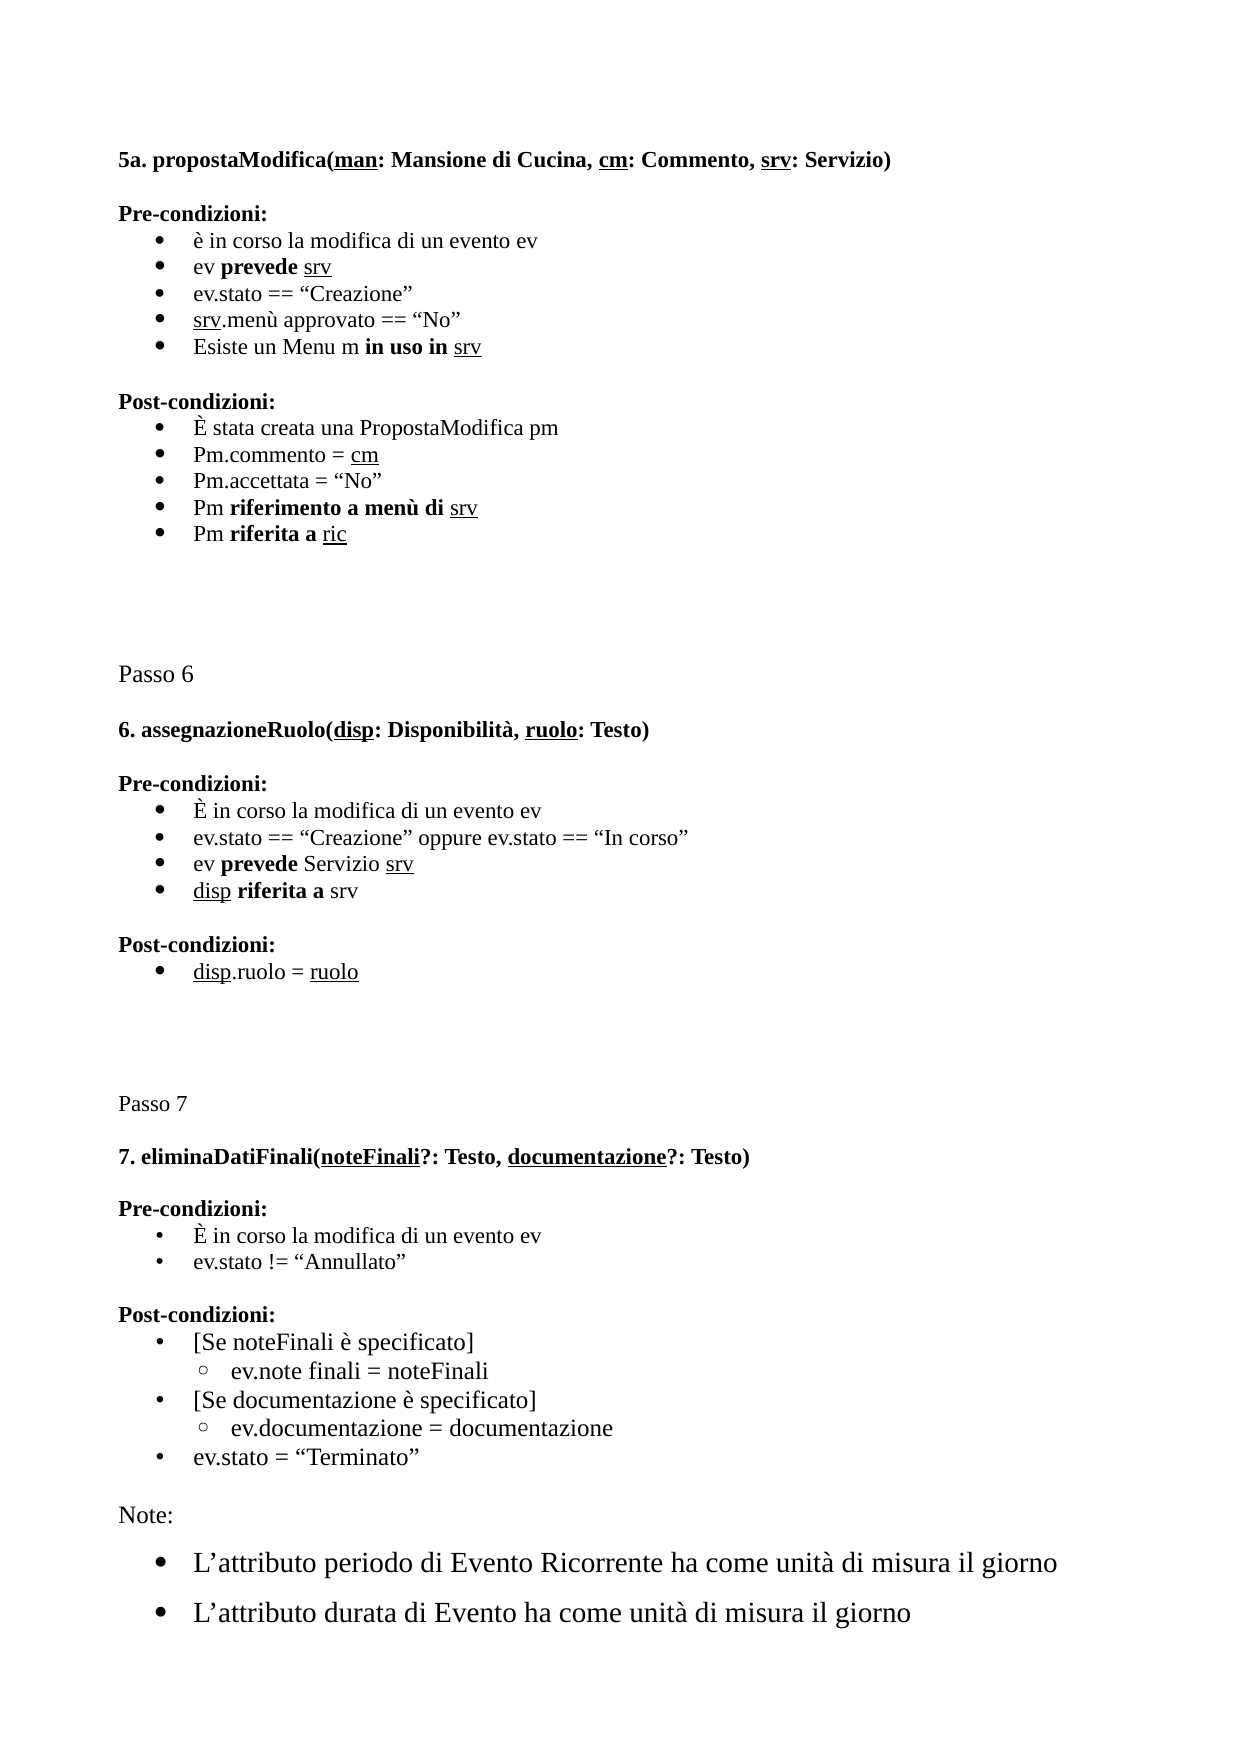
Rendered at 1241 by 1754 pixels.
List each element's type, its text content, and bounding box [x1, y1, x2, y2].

list Pm.accettata = “No” [156, 467, 1122, 494]
text Note: [118, 1500, 1122, 1528]
text Passo 6 [118, 659, 1122, 688]
list ev.note finali = noteFinali [193, 1356, 1122, 1385]
text Pre-condizioni: [118, 1196, 1122, 1222]
list Pm riferita a ric [156, 521, 1122, 547]
list Esiste un Menu m in uso in srv [156, 333, 1122, 360]
text 7. eliminaDatiFinali(noteFinali?: Testo, documentazione?: Testo) [118, 1143, 1122, 1169]
list Pm.commento = cm [156, 441, 1122, 467]
list È in corso la modifica di un evento ev [156, 797, 1122, 824]
list [Se documentazione è specificato] [156, 1385, 1122, 1413]
list [Se noteFinali è specificato] [156, 1327, 1122, 1356]
list ev prevede srv [156, 253, 1122, 280]
text Post-condizioni: [118, 388, 1122, 414]
list disp.ruolo = ruolo [156, 958, 1122, 985]
text Post-condizioni: [118, 1301, 1122, 1327]
text 5a. propostaModifica(man: Mansione di Cucina, cm: Commento, srv: Servizio) [118, 146, 1122, 172]
list L’attributo periodo di Evento Ricorrente ha come unità di misura il giorno [156, 1545, 1122, 1579]
list srv.menù approvato == “No” [156, 306, 1122, 333]
text Post-condizioni: [118, 932, 1122, 958]
list ev.stato != “Annullato” [156, 1248, 1122, 1274]
list Pm riferimento a menù di srv [156, 494, 1122, 521]
list è in corso la modifica di un evento ev [156, 227, 1122, 253]
list È stata creata una PropostaModifica pm [156, 414, 1122, 441]
list L’attributo durata di Evento ha come unità di misura il giorno [156, 1596, 1122, 1629]
text 6. assegnazioneRuolo(disp: Disponibilità, ruolo: Testo) [118, 716, 1122, 742]
text Passo 7 [118, 1090, 1122, 1116]
list ev prevede Servizio srv [156, 850, 1122, 877]
list ev.stato = “Terminato” [156, 1442, 1122, 1471]
text Pre-condizioni: [118, 771, 1122, 797]
text Pre-condizioni: [118, 201, 1122, 227]
list ev.documentazione = documentazione [193, 1413, 1122, 1442]
list ev.stato == “Creazione” [156, 280, 1122, 306]
list È in corso la modifica di un evento ev [156, 1222, 1122, 1248]
list disp riferita a srv [156, 877, 1122, 903]
list ev.stato == “Creazione” oppure ev.stato == “In corso” [156, 824, 1122, 850]
